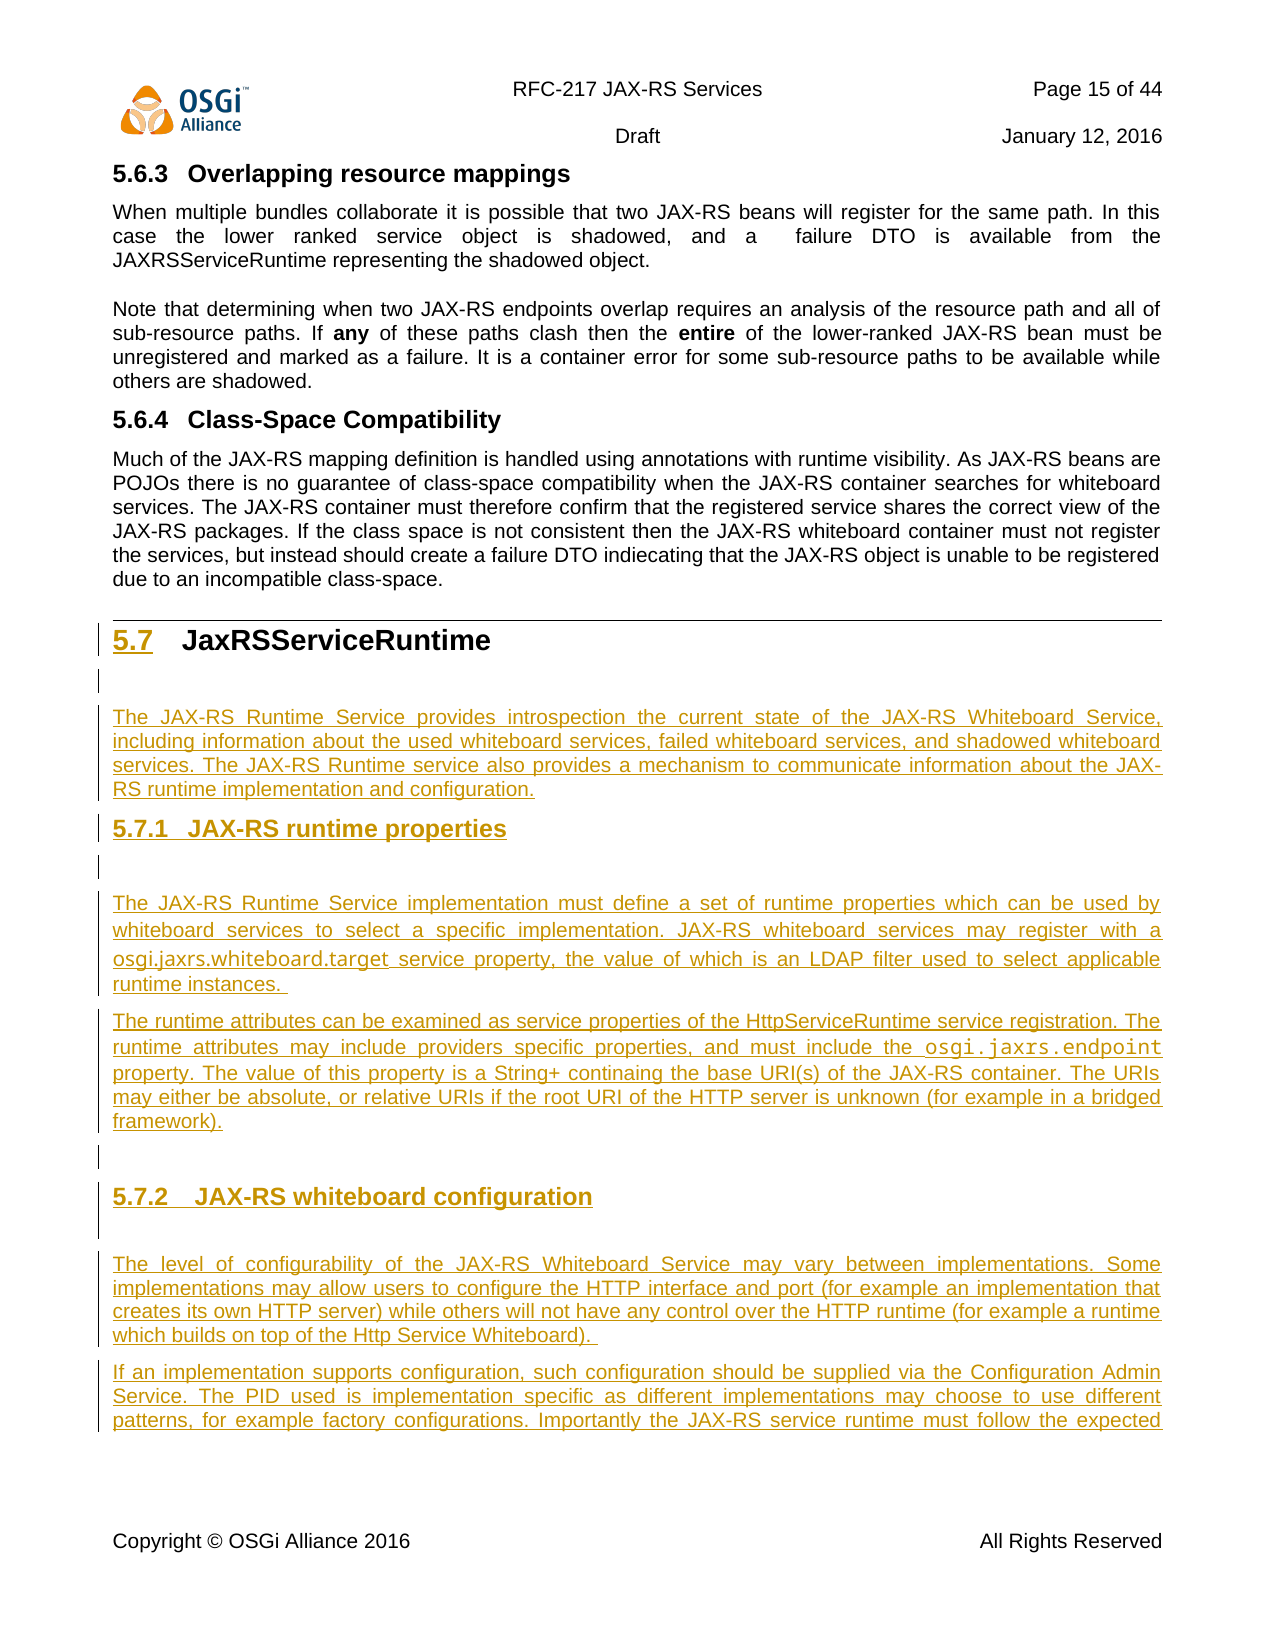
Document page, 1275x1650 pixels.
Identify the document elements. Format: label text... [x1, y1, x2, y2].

text Note that determining when two JAX-RS endpoints overlap requires an analysis of the resource path and all of sub-resource paths. If any of these paths clash then the entire of the lower-ranked JAX-RS bean must be unregistered and marked as a failure. It is a container error for some sub-resource paths to be available while others are shadowed. [112, 297, 1162, 393]
text Service. The PID used is implementation specific as different implementations may choose to use different [112, 1382, 1162, 1405]
subtitle JaxRSServiceRuntime [112, 621, 1162, 656]
text The JAX-RS Runtime Service implementation must define a set of runtime properties which can be used by whiteboard services to select a specific implementation. JAX-RS whiteboard services may register with a [112, 891, 1162, 939]
text When multiple bundles collaborate it is possible that two JAX-RS beans will register for the same path. In this case the lower ranked service object is shadowed, and a failure DTO is available from the JAXRSServiceRuntime representing the shadowed object. [112, 200, 1162, 272]
text osgi.jaxrs.whiteboard.target service property, the value of which is an LDAP filter used to select applicable runtime instances. [112, 940, 1162, 996]
text including information about the used whiteboard services, failed whiteboard services, and shadowed whiteboard [112, 727, 1162, 750]
subtitle Overlapping resource mappings [112, 159, 1162, 188]
text services. The JAX-RS Runtime service also provides a mechanism to communicate information about the JAX- [112, 751, 1162, 774]
text patterns, for example factory configurations. Importantly the JAX-RS service runtime must follow the expected [112, 1406, 1162, 1429]
text If an implementation supports configuration, such configuration should be supplied via the Configuration Admin [112, 1360, 1162, 1381]
text framework). [112, 1107, 1162, 1133]
text The JAX-RS Runtime Service provides introspection the current state of the JAX-RS Whiteboard Service, [112, 705, 1162, 726]
subtitle Class-Space Compatibility [112, 405, 1162, 434]
text which builds on top of the Http Service Whiteboard). [112, 1321, 1162, 1347]
text RS runtime implementation and configuration. [112, 775, 1162, 801]
text The runtime attributes can be examined as service properties of the HttpServiceRuntime service registration. The [112, 1008, 1162, 1029]
text runtime attributes may include providers specific properties, and must include the osgi.jaxrs.endpoint property. The value of this property is a String+ continaing the base URI(s) of the JAX-RS container. The URIs may either be absolute, or relative URIs if the root URI of the HTTP server is unknown (for example in a bridged [112, 1030, 1162, 1106]
picture [113, 78, 257, 142]
text The level of configurability of the JAX-RS Whiteboard Service may vary between implementations. Some [112, 1251, 1162, 1272]
text implementations may allow users to configure the HTTP interface and port (for example an implementation that creates its own HTTP server) while others will not have any control over the HTTP runtime (for example a runtime [112, 1273, 1162, 1320]
text Much of the JAX-RS mapping definition is handled using annotations with runtime visibility. As JAX-RS beans are POJOs there is no guarantee of class-space compatibility when the JAX-RS container searches for whiteboard services. The JAX-RS container must therefore confirm that the registered service shares the correct view of the JAX-RS packages. If the class space is not consistent then the JAX-RS whiteboard container must not register the services, but instead should create a failure DTO indiecating that the JAX-RS object is unable to be registered due to an incompatible class-space. [112, 447, 1162, 590]
subtitle JAX-RS runtime properties [112, 813, 1162, 842]
subtitle JAX-RS whiteboard configuration [112, 1182, 1162, 1211]
